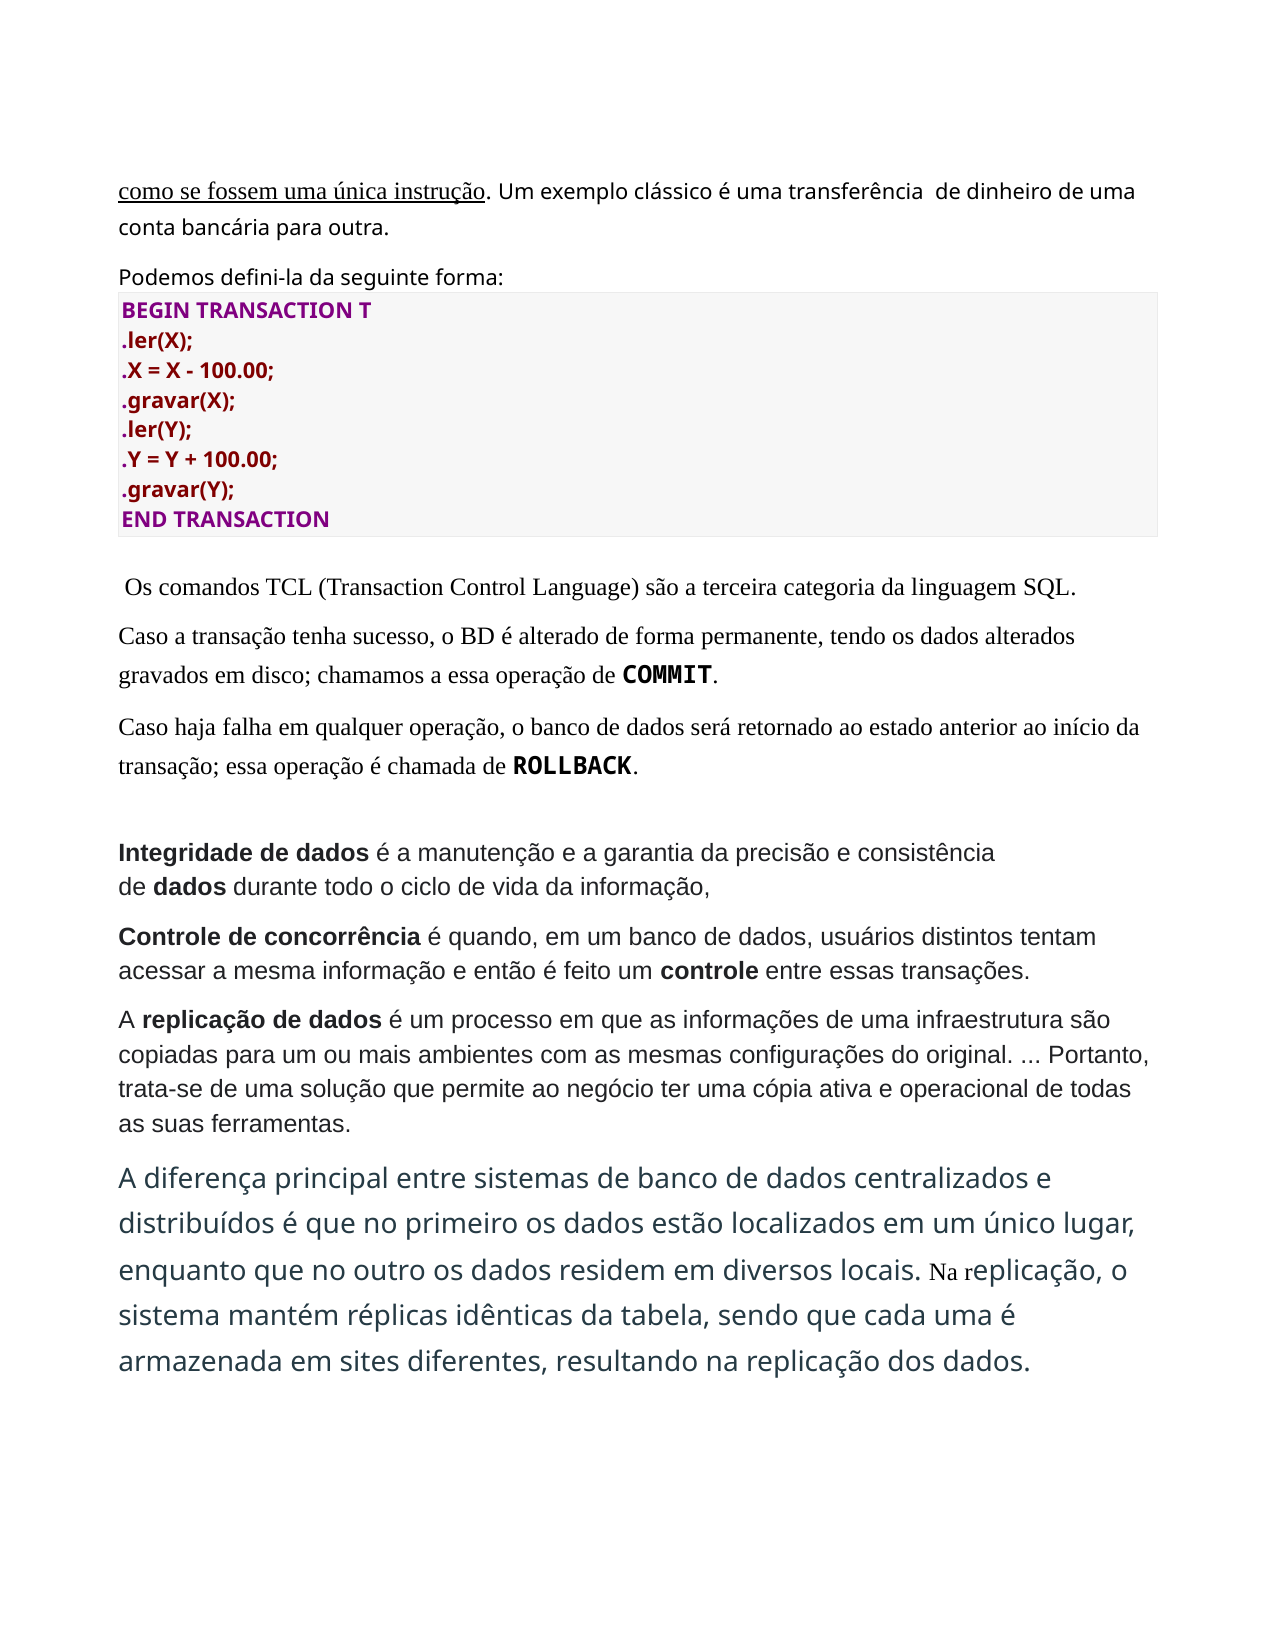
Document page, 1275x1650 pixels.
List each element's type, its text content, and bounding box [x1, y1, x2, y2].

text .gravar(X); [119, 382, 1157, 411]
text A replicação de dados é um processo em que as informações de uma infraestrutura são copiadas para um ou mais ambientes com as mesmas configurações do original. ... Portanto, trata-se de uma solução que permite ao negócio ter uma cópia ativa e operacional de todas as suas ferramentas. [118, 1005, 1157, 1138]
text Caso haja falha em qualquer operação, o banco de dados será retornado ao estado anterior ao início da transação; essa operação é chamada de ROLLBACK. [118, 712, 1157, 782]
text Integridade de dados é a manutenção e a garantia da precisão e consistência de dados durante todo o ciclo de vida da informação, [118, 803, 1157, 901]
text BEGIN TRANSACTION T [119, 293, 1157, 322]
text .gravar(Y); [119, 471, 1157, 501]
text como se fossem uma única instrução. Um exemplo clássico é uma transferência de dinheiro de uma conta bancária para outra. [118, 176, 1157, 242]
text END TRANSACTION [119, 501, 1157, 536]
text .ler(X); [119, 322, 1157, 352]
text A diferença principal entre sistemas de banco de dados centralizados e distribuídos é que no primeiro os dados estão localizados em um único lugar, enquanto que no outro os dados residem em diversos locais. Na replicação, o sistema mantém réplicas idênticas da tabela, sendo que cada uma é armazenada em sites diferentes, resultando na replicação dos dados. [118, 1158, 1157, 1380]
text .X = X - 100.00; [119, 352, 1157, 382]
text .Y = Y + 100.00; [119, 441, 1157, 471]
text Podemos defini-la da seguinte forma: [118, 262, 1157, 292]
text .ler(Y); [119, 411, 1157, 441]
text Controle de concorrência é quando, em um banco de dados, usuários distintos tentam acessar a mesma informação e então é feito um controle entre essas transações. [118, 921, 1157, 985]
text Caso a transação tenha sucesso, o BD é alterado de forma permanente, tendo os dados alterados gravados em disco; chamamos a essa operação de COMMIT. [118, 621, 1157, 691]
text Os comandos TCL (Transaction Control Language) são a terceira categoria da linguagem SQL. [118, 572, 1157, 601]
